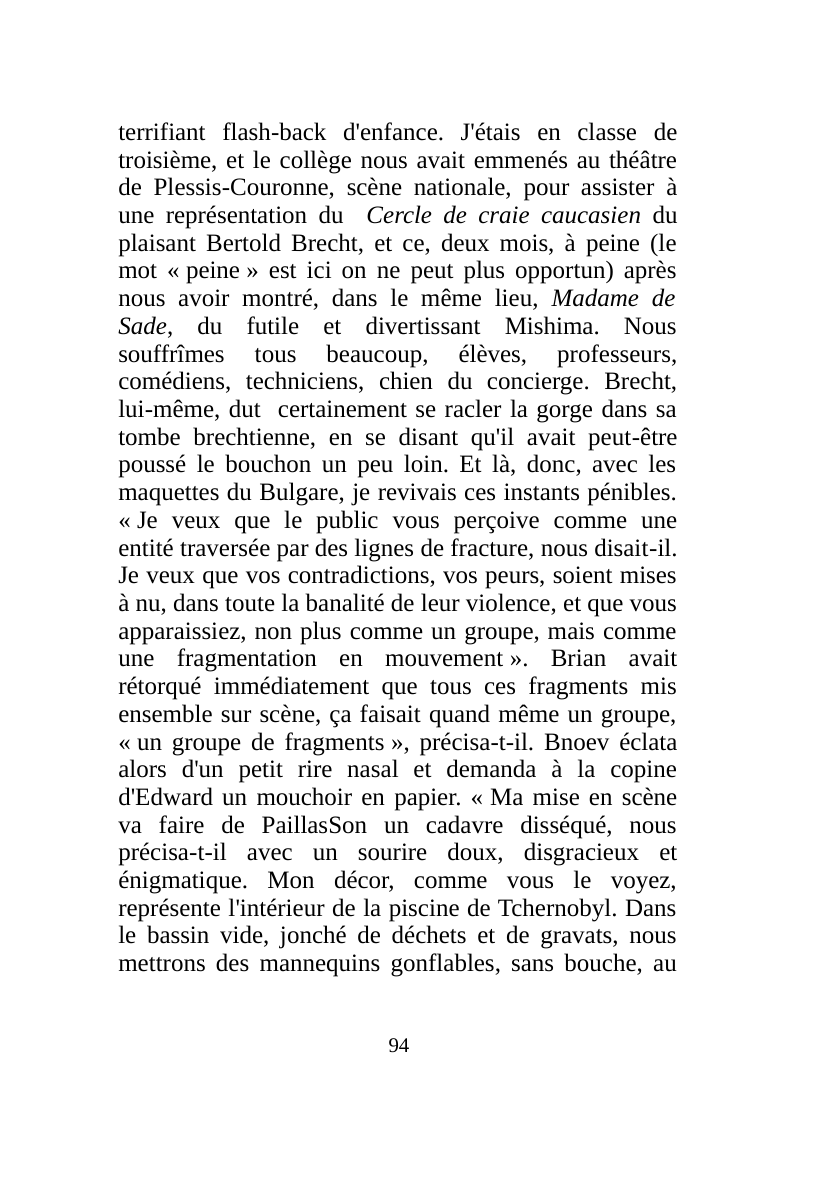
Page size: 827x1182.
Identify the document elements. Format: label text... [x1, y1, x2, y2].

text terrifiant flash‑back d'enfance. J'étais en classe de troisième, et le collège nous avait emmenés au théâtre de Plessis‑Couronne, scène nationale, pour assister à une représentation du Cercle de craie caucasien du plaisant Bertold Brecht, et ce, deux mois, à peine (le mot « peine » est ici on ne peut plus opportun) après nous avoir montré, dans le même lieu, Madame de Sade, du futile et divertissant Mishima. Nous souffrîmes tous beaucoup, élèves, professeurs, comédiens, techniciens, chien du concierge. Brecht, lui‑même, dut certainement se racler la gorge dans sa tombe brechtienne, en se disant qu'il avait peut‑être poussé le bouchon un peu loin. Et là, donc, avec les maquettes du Bulgare, je revivais ces instants pénibles. « Je veux que le public vous perçoive comme une entité traversée par des lignes de fracture, nous disait‑il. Je veux que vos contradictions, vos peurs, soient mises à nu, dans toute la banalité de leur violence, et que vous apparaissiez, non plus comme un groupe, mais comme une fragmentation en mouvement ». Brian avait rétorqué immédiatement que tous ces fragments mis ensemble sur scène, ça faisait quand même un groupe, « un groupe de fragments », précisa‑t‑il. Bnoev éclata alors d'un petit rire nasal et demanda à la copine d'Edward un mouchoir en papier. « Ma mise en scène va faire de PaillasSon un cadavre disséqué, nous précisa‑t‑il avec un sourire doux, disgracieux et énigmatique. Mon décor, comme vous le voyez, représente l'intérieur de la piscine de Tchernobyl. Dans le bassin vide, jonché de déchets et de gravats, nous mettrons des mannequins gonflables, sans bouche, au [118, 118, 677, 977]
